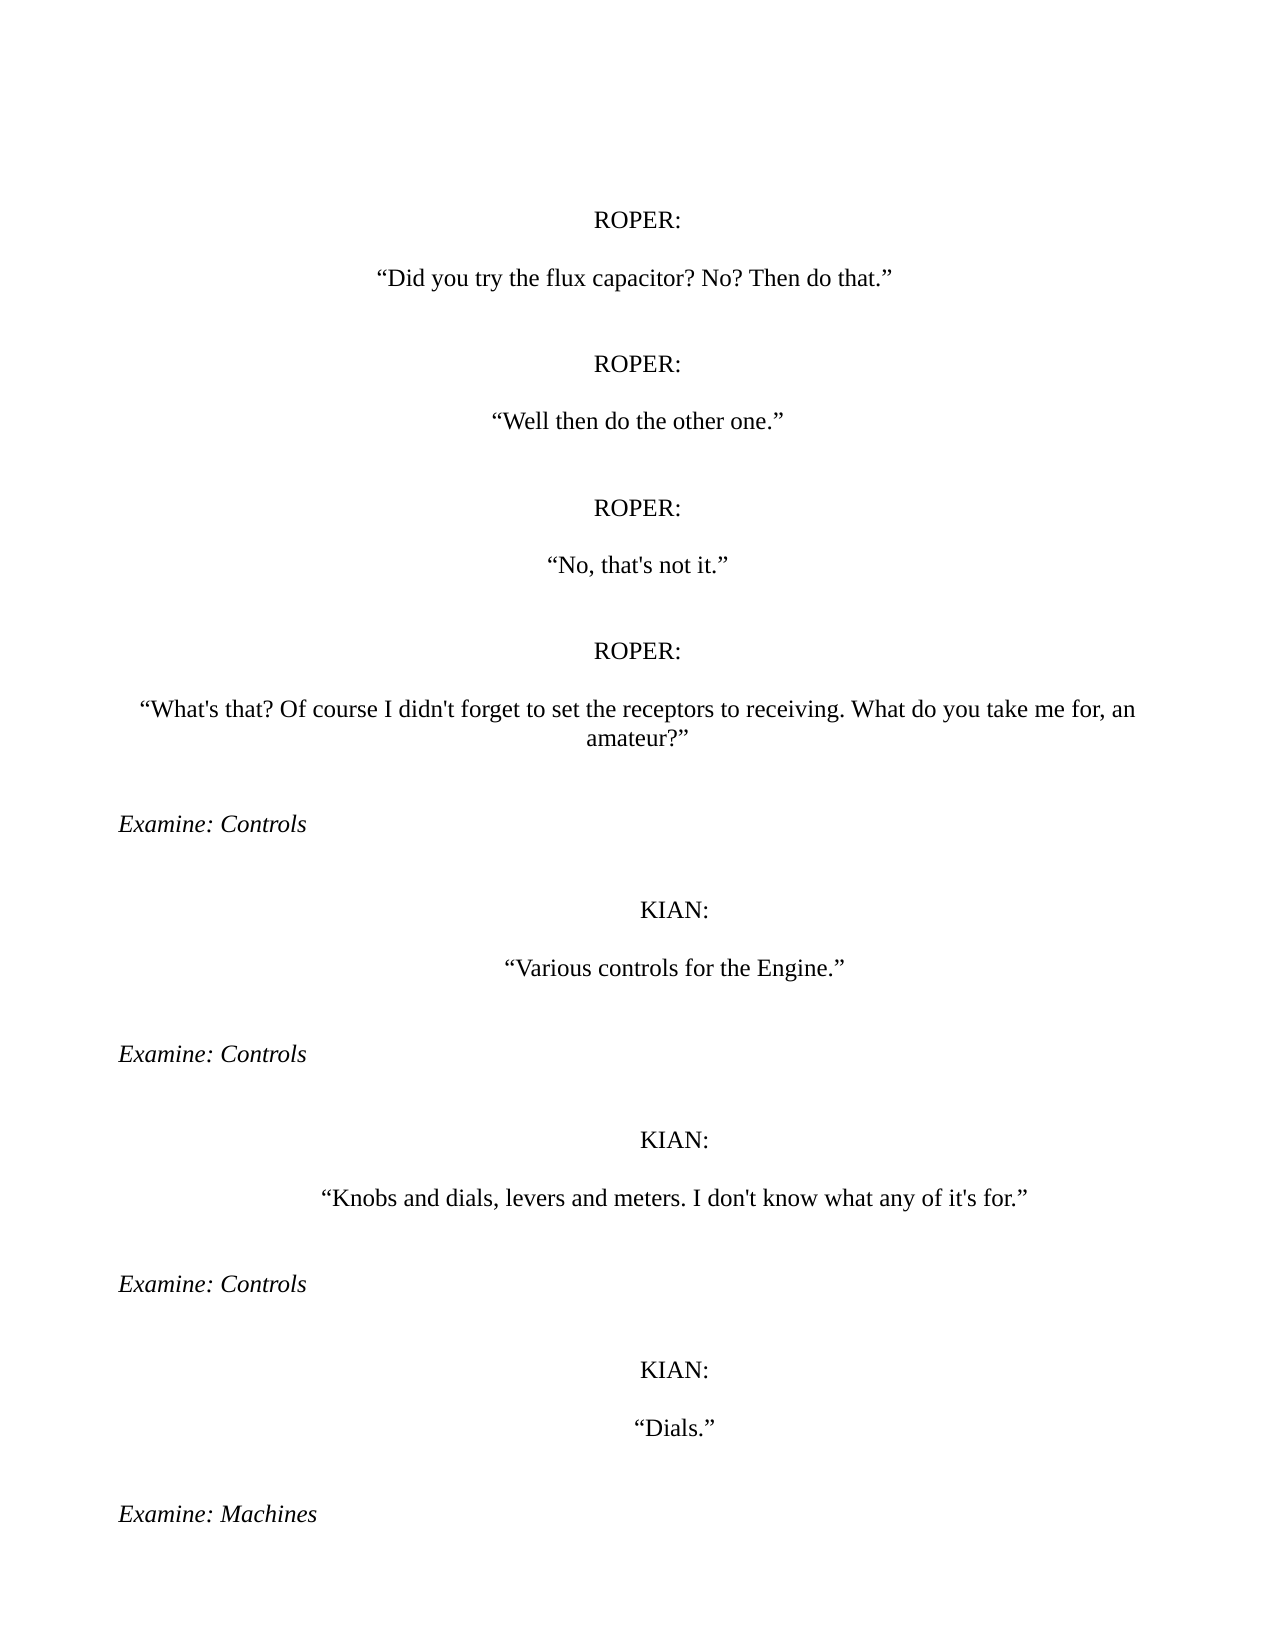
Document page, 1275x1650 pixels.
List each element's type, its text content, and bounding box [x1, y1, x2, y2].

text KIAN: [118, 1355, 1157, 1384]
text Examine: Controls [118, 1269, 1157, 1298]
text “Dials.” [118, 1413, 1157, 1441]
text Examine: Machines [118, 1499, 1157, 1528]
text “What's that? Of course I didn't forget to set the receptors to receiving. What do you take me for, an amateur?” [118, 694, 1157, 751]
text Examine: Controls [118, 1039, 1157, 1068]
text “Knobs and dials, levers and meters. I don't know what any of it's for.” [118, 1183, 1157, 1211]
text KIAN: [118, 1125, 1157, 1154]
text KIAN: [118, 895, 1157, 924]
text Examine: Controls [118, 809, 1157, 838]
text ROPER: [118, 349, 1157, 378]
text ROPER: [118, 636, 1157, 665]
text “Well then do the other one.” [118, 406, 1157, 435]
text ROPER: [118, 205, 1157, 234]
text “Various controls for the Engine.” [118, 953, 1157, 981]
text “Did you try the flux capacitor? No? Then do that.” [118, 263, 1157, 291]
text ROPER: [118, 493, 1157, 521]
text “No, that's not it.” [118, 550, 1157, 579]
